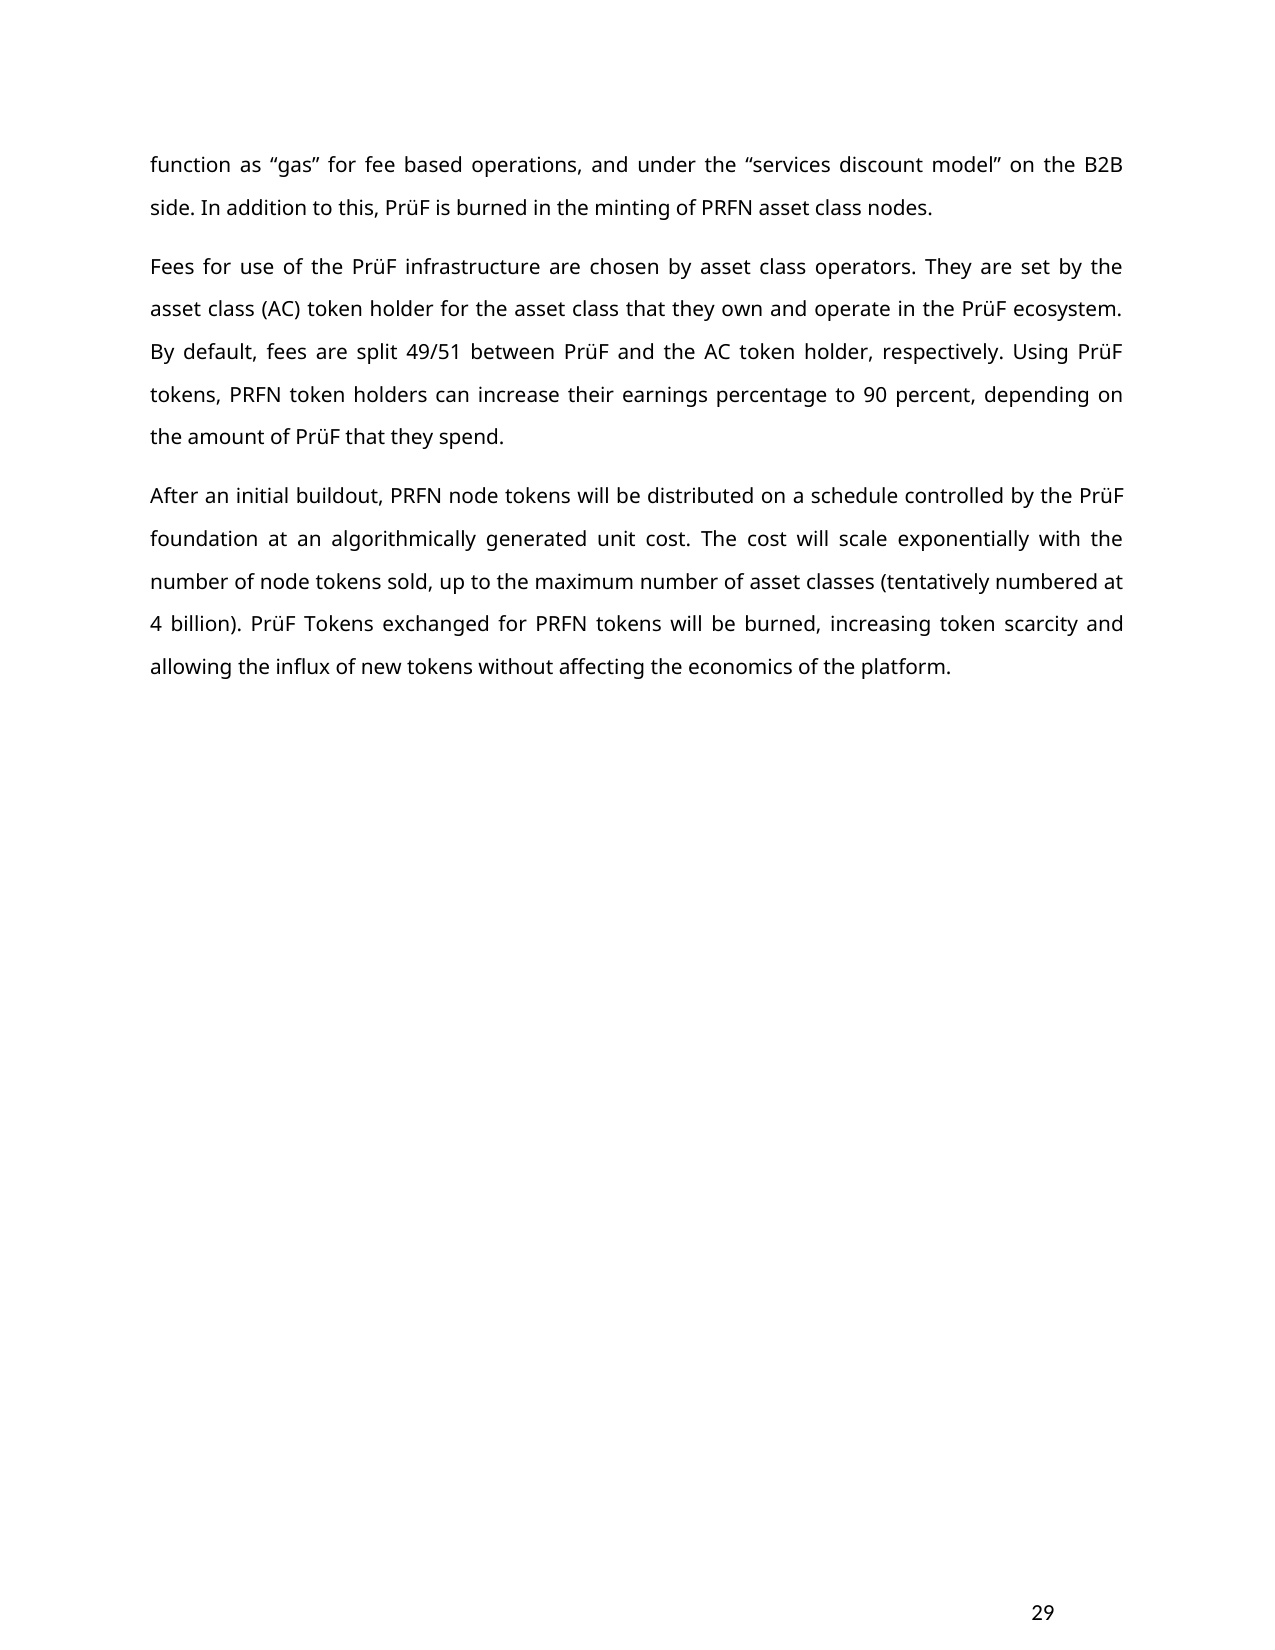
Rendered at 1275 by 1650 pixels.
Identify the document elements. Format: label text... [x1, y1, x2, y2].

text function as “gas” for fee based operations, and under the “services discount model” on the B2B side. In addition to this, PrüF is burned in the minting of PRFN asset class nodes. [150, 150, 1125, 221]
text Fees for use of the PrüF infrastructure are chosen by asset class operators. They are set by the asset class (AC) token holder for the asset class that they own and operate in the PrüF ecosystem. By default, fees are split 49/51 between PrüF and the AC token holder, respectively. Using PrüF tokens, PRFN token holders can increase their earnings percentage to 90 percent, depending on the amount of PrüF that they spend. [150, 252, 1125, 451]
text After an initial buildout, PRFN node tokens will be distributed on a schedule controlled by the PrüF foundation at an algorithmically generated unit cost. The cost will scale exponentially with the number of node tokens sold, up to the maximum number of asset classes (tentatively numbered at 4 billion). PrüF Tokens exchanged for PRFN tokens will be burned, increasing token scarcity and allowing the influx of new tokens without affecting the economics of the platform. [150, 482, 1125, 680]
